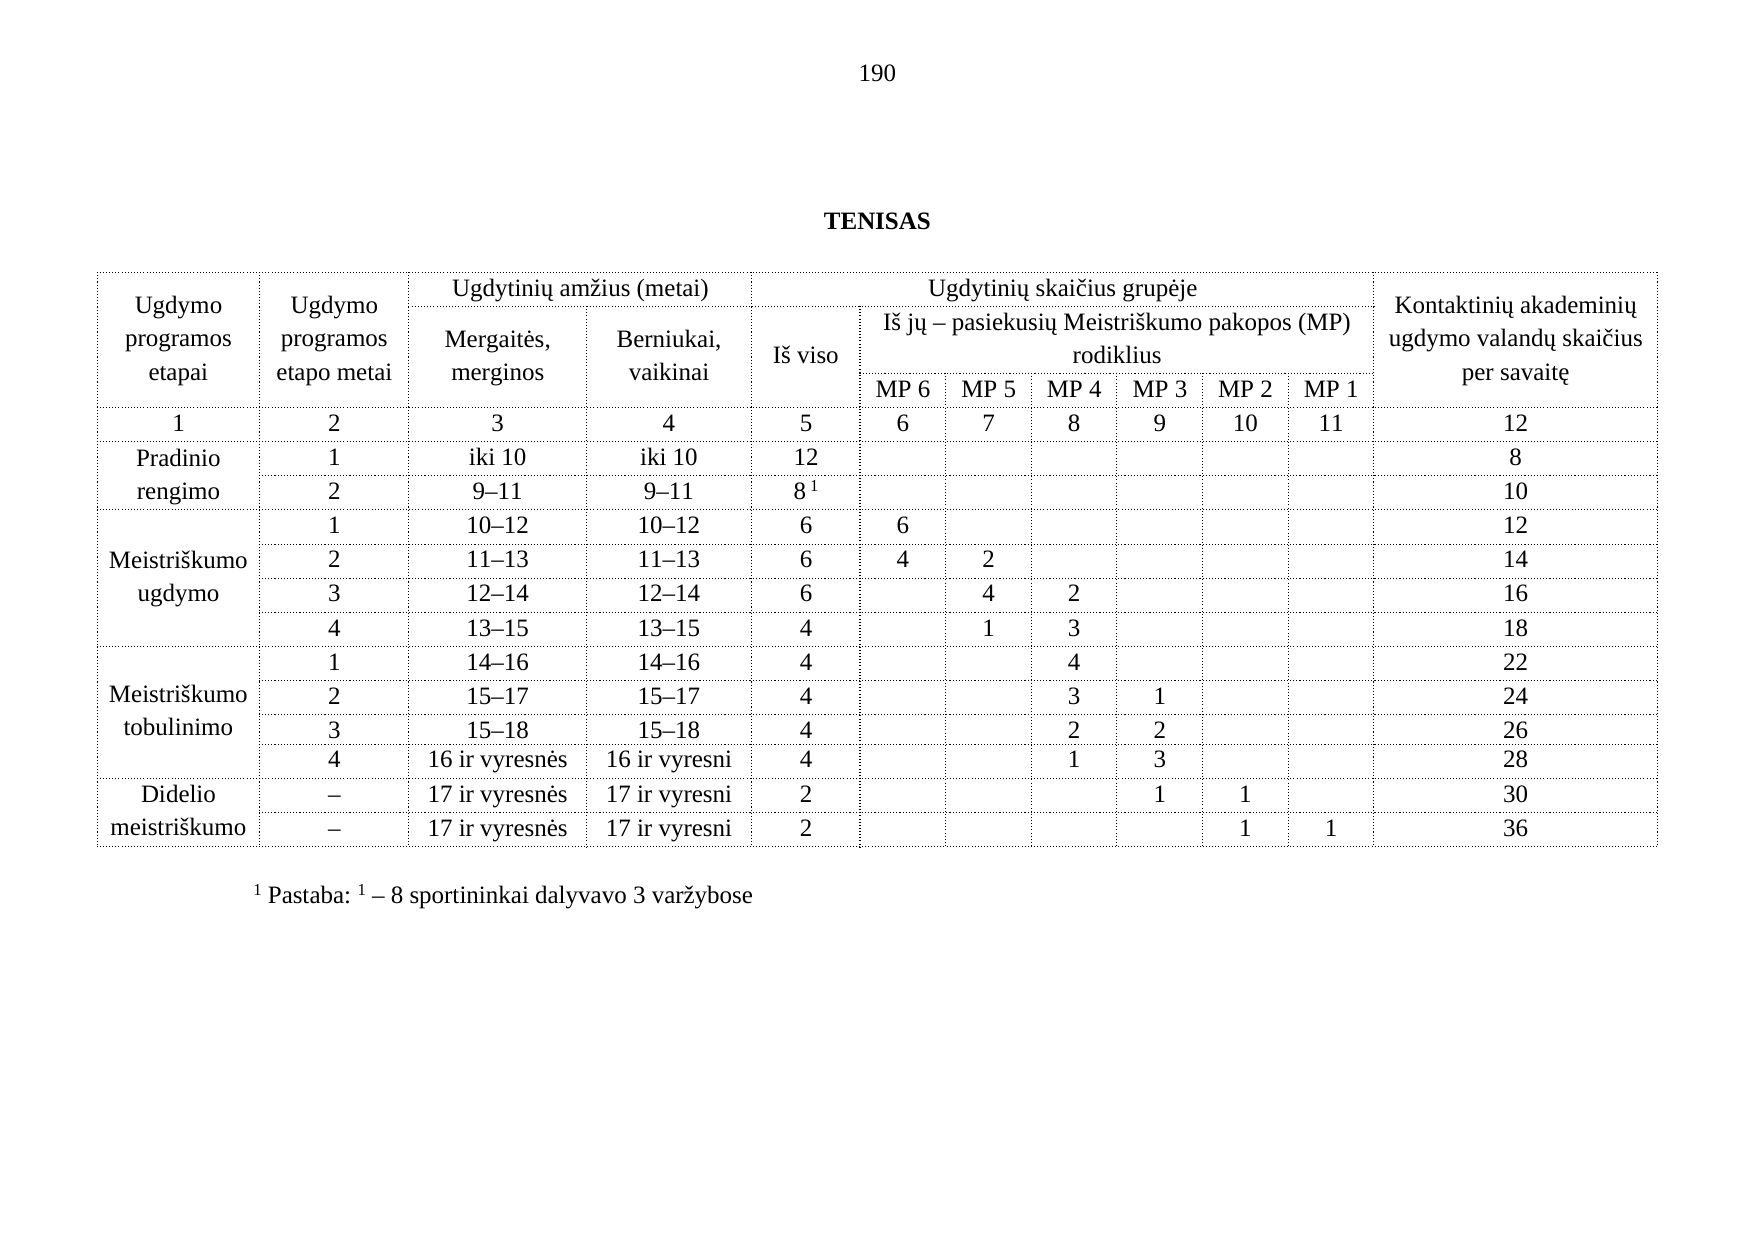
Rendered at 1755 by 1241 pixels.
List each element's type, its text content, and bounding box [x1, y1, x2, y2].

text Tenisas [118, 206, 1636, 235]
text 1 Pastaba: 1 – 8 sportininkai dalyvavo 3 varžybose [118, 880, 1636, 908]
